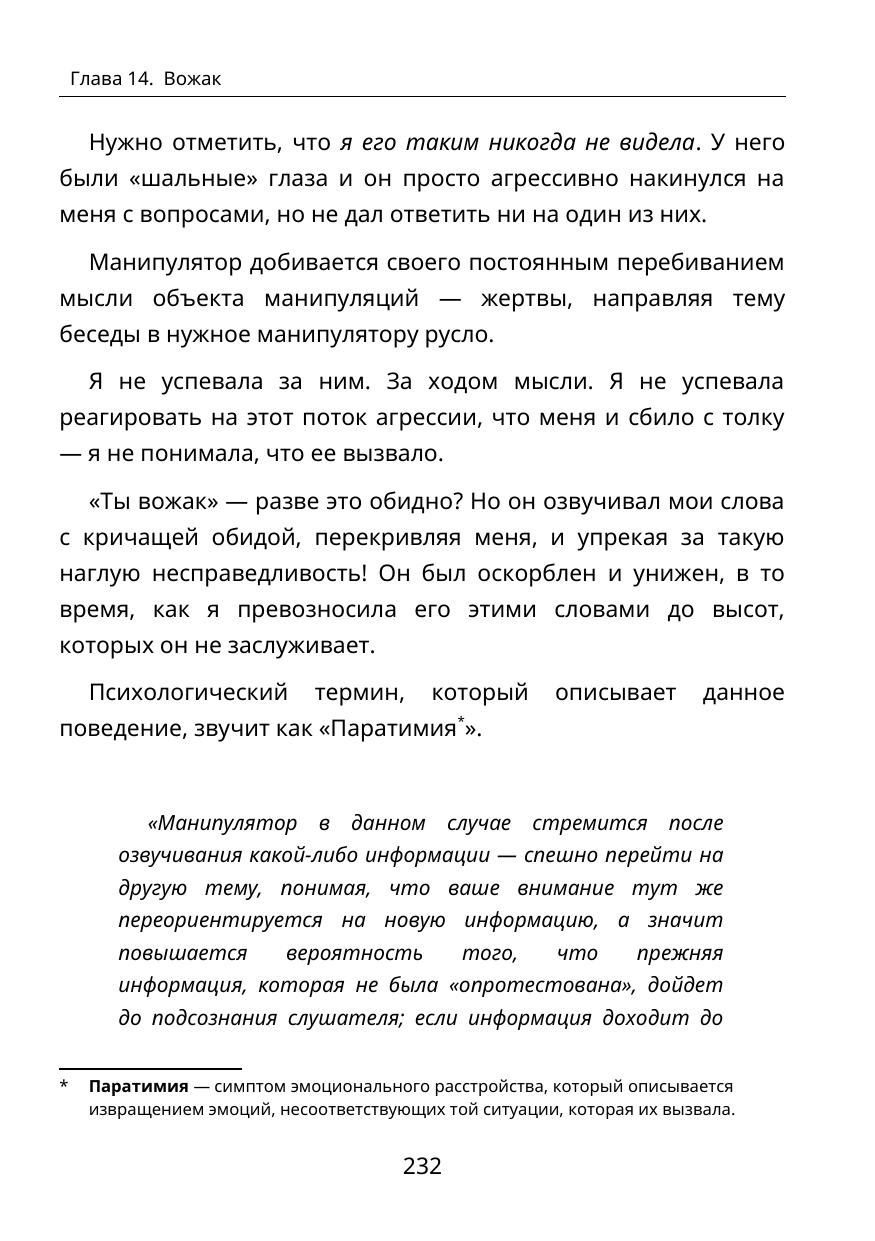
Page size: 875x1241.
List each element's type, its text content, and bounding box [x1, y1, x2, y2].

text Паратимия — симптом эмоционального расстройства, который описывается извращением эмоций, несоответствующих той ситуации, которая их вызвала. [59, 1075, 786, 1120]
text Манипулятор добивается своего постоянным перебиванием мысли объекта манипуляций — жертвы, направляя тему беседы в нужное манипулятору русло. [59, 246, 786, 349]
text Нужно отметить, что я его таким никогда не видела. У него были «шальные» глаза и он просто агрессивно накинулся на меня с вопросами, но не дал ответить ни на один из них. [59, 126, 786, 229]
text Я не успевала за ним. За ходом мысли. Я не успевала реагировать на этот поток агрессии, что меня и сбило с толку — я не понимала, что ее вызвало. [59, 365, 786, 468]
text «Ты вожак» — разве это обидно? Но он озвучивал мои слова с кричащей обидой, перекривляя меня, и упрекая за такую наглую несправедливость! Он был оскорблен и унижен, в то время, как я превозносила его этими словами до высот, которых он не заслуживает. [59, 485, 786, 660]
text Психологический термин, который описывает данное поведение, звучит как «Паратимия». [59, 676, 786, 743]
text «Манипулятор в данном случае стремится после озвучивания какой-либо информации — спешно перейти на другую тему, понимая, что ваше внимание тут же переориентируется на новую информацию, а значит повышается вероятность того, что прежняя информация, которая не была «опротестована», дойдет до подсознания слушателя; если информация доходит до [118, 808, 726, 1032]
